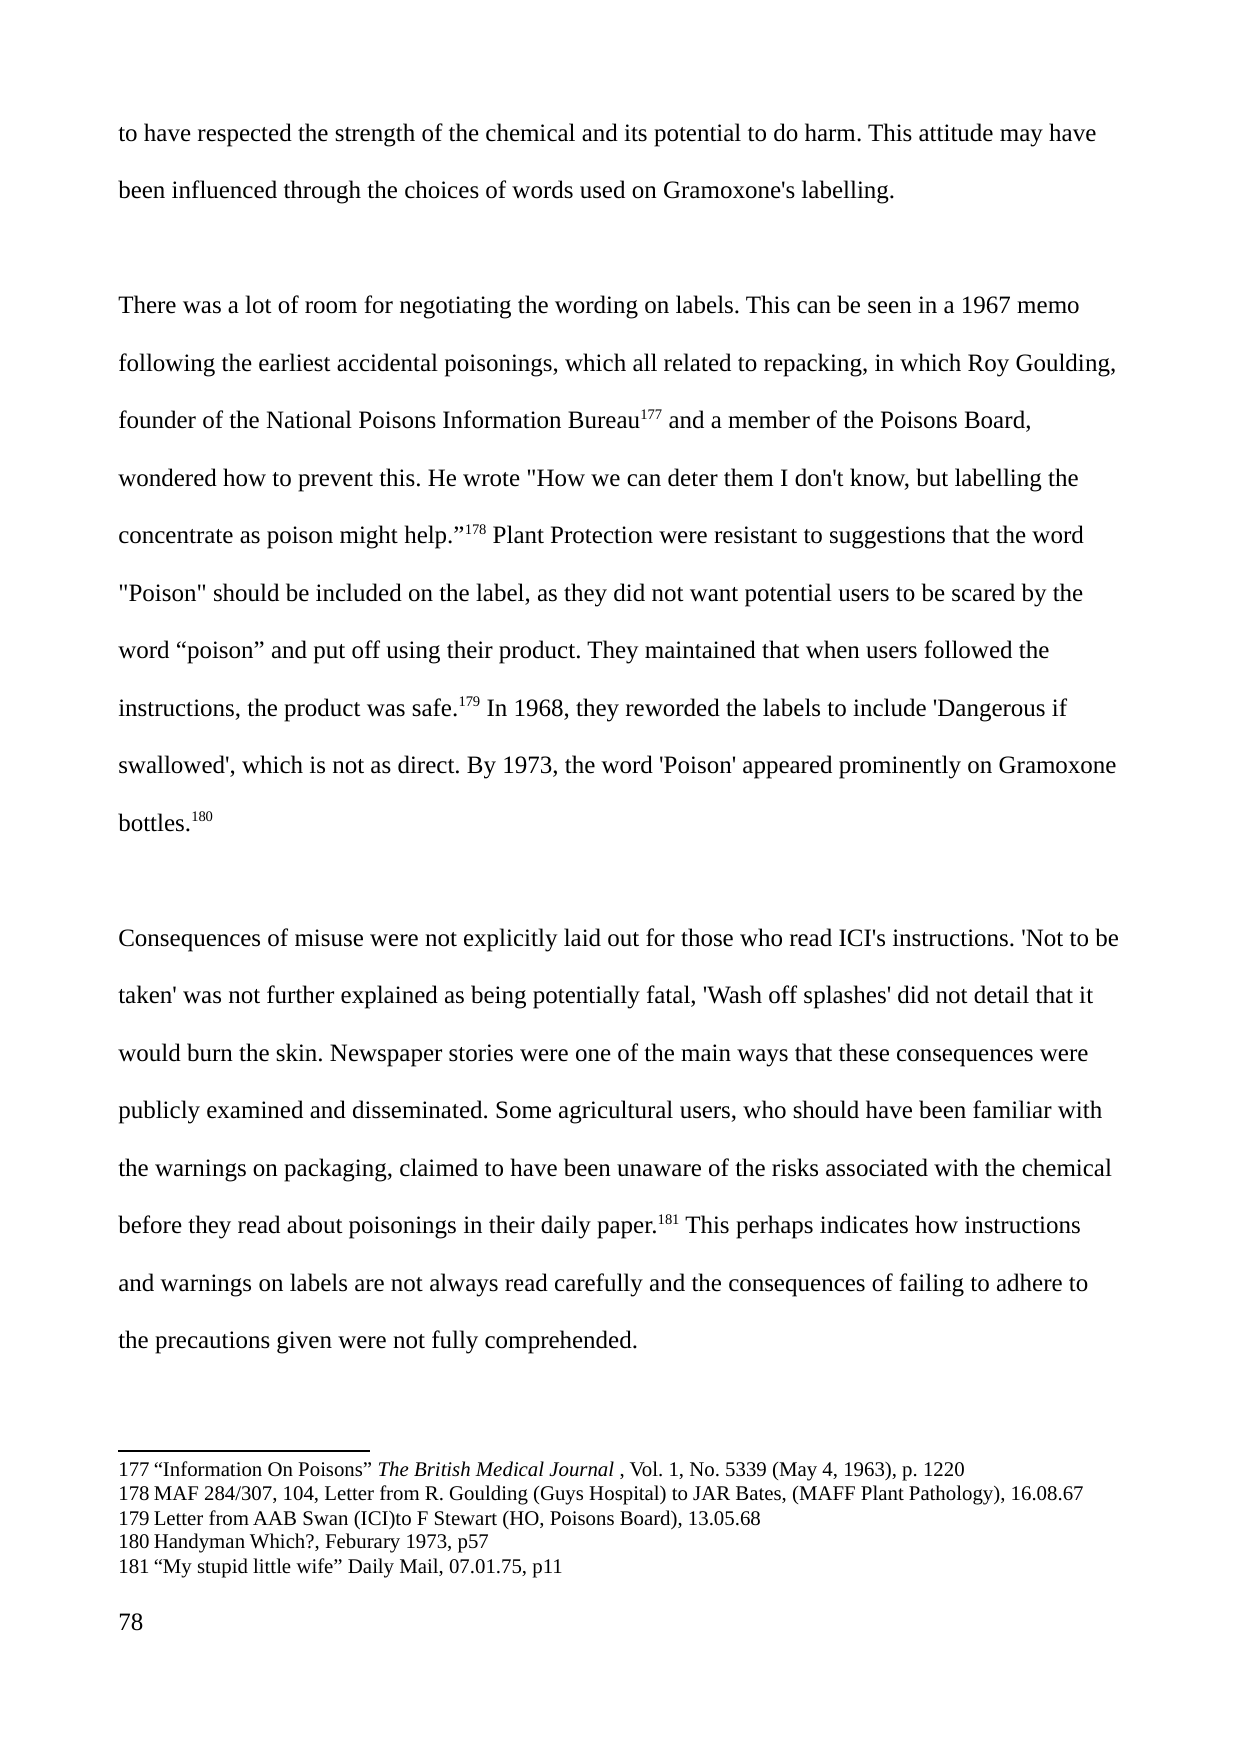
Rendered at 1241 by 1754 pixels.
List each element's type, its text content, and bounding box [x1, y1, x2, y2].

text Consequences of misuse were not explicitly laid out for those who read ICI's instructions. 'Not to be taken' was not further explained as being potentially fatal, 'Wash off splashes' did not detail that it would burn the skin. Newspaper stories were one of the main ways that these consequences were publicly examined and disseminated. Some agricultural users, who should have been familiar with the warnings on packaging, claimed to have been unaware of the risks associated with the chemical before they read about poisonings in their daily paper. This perhaps indicates how instructions and warnings on labels are not always read carefully and the consequences of failing to adhere to the precautions given were not fully comprehended. [118, 923, 1122, 1354]
text “My stupid little wife” Daily Mail, 07.01.75, p11 [118, 1553, 1122, 1578]
text There was a lot of room for negotiating the wording on labels. This can be seen in a 1967 memo following the earliest accidental poisonings, which all related to repacking, in which Roy Goulding, founder of the National Poisons Information Bureau and a member of the Poisons Board, wondered how to prevent this. He wrote "How we can deter them I don't know, but labelling the concentrate as poison might help.” Plant Protection were resistant to suggestions that the word "Poison" should be included on the label, as they did not want potential users to be scared by the word “poison” and put off using their product. They maintained that when users followed the instructions, the product was safe. In 1968, they reworded the labels to include 'Dangerous if swallowed', which is not as direct. By 1973, the word 'Poison' appeared prominently on Gramoxone bottles. [118, 291, 1122, 837]
text MAF 284/307, 104, Letter from R. Goulding (Guys Hospital) to JAR Bates, (MAFF Plant Pathology), 16.08.67 [118, 1481, 1122, 1505]
text Letter from AAB Swan (ICI)to F Stewart (HO, Poisons Board), 13.05.68 [118, 1505, 1122, 1529]
text Handyman Which?, Feburary 1973, p57 [118, 1529, 1122, 1553]
text “Information On Poisons” The British Medical Journal , Vol. 1, No. 5339 (May 4, 1963), p. 1220 [118, 1457, 1122, 1481]
text to have respected the strength of the chemical and its potential to do harm. This attitude may have been influenced through the choices of words used on Gramoxone's labelling. [118, 118, 1122, 204]
